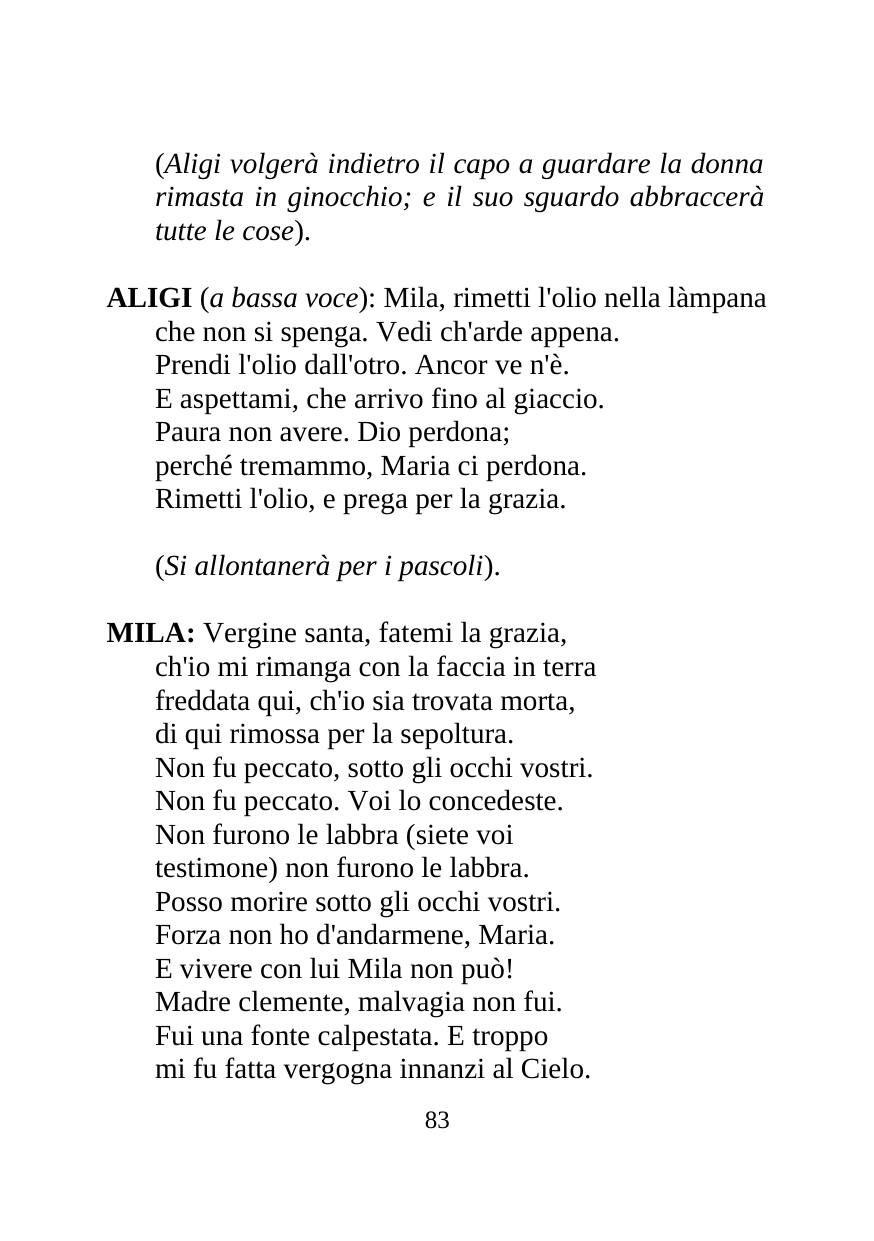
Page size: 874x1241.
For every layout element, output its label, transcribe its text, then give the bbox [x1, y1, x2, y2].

text di qui rimossa per la sepoltura. [155, 716, 768, 750]
text Fui una fonte calpestata. E troppo [155, 1018, 768, 1052]
text Paura non avere. Dio perdona; [155, 414, 768, 448]
text mi fu fatta vergogna innanzi al Cielo. [155, 1052, 768, 1085]
text MILA: Vergine santa, fatemi la grazia, [106, 616, 768, 649]
text Prendi l'olio dall'otro. Ancor ve n'è. [155, 347, 768, 381]
text perché tremammo, Maria ci perdona. [155, 448, 768, 481]
text (Aligi volgerà indietro il capo a guardare la donna rimasta in ginocchio; e il suo sguardo abbraccerà tutte le cose). [155, 146, 768, 247]
text Madre clemente, malvagia non fui. [155, 984, 768, 1018]
text (Si allontanerà per i pascoli). [155, 548, 768, 582]
text Posso morire sotto gli occhi vostri. [155, 884, 768, 917]
text che non si spenga. Vedi ch'arde appena. [155, 314, 768, 347]
text testimone) non furono le labbra. [155, 850, 768, 884]
text Non fu peccato, sotto gli occhi vostri. [155, 750, 768, 783]
text E vivere con lui Mila non può! [155, 951, 768, 984]
text Non fu peccato. Voi lo concedeste. [155, 783, 768, 817]
text freddata qui, ch'io sia trovata morta, [155, 683, 768, 716]
text Forza non ho d'andarmene, Maria. [155, 917, 768, 951]
text ch'io mi rimanga con la faccia in terra [155, 649, 768, 683]
text Non furono le labbra (siete voi [155, 817, 768, 850]
text ALIGI (a bassa voce): Mila, rimetti l'olio nella làmpana [106, 280, 768, 314]
text Rimetti l'olio, e prega per la grazia. [155, 481, 768, 515]
text E aspettami, che arrivo fino al giaccio. [155, 381, 768, 414]
